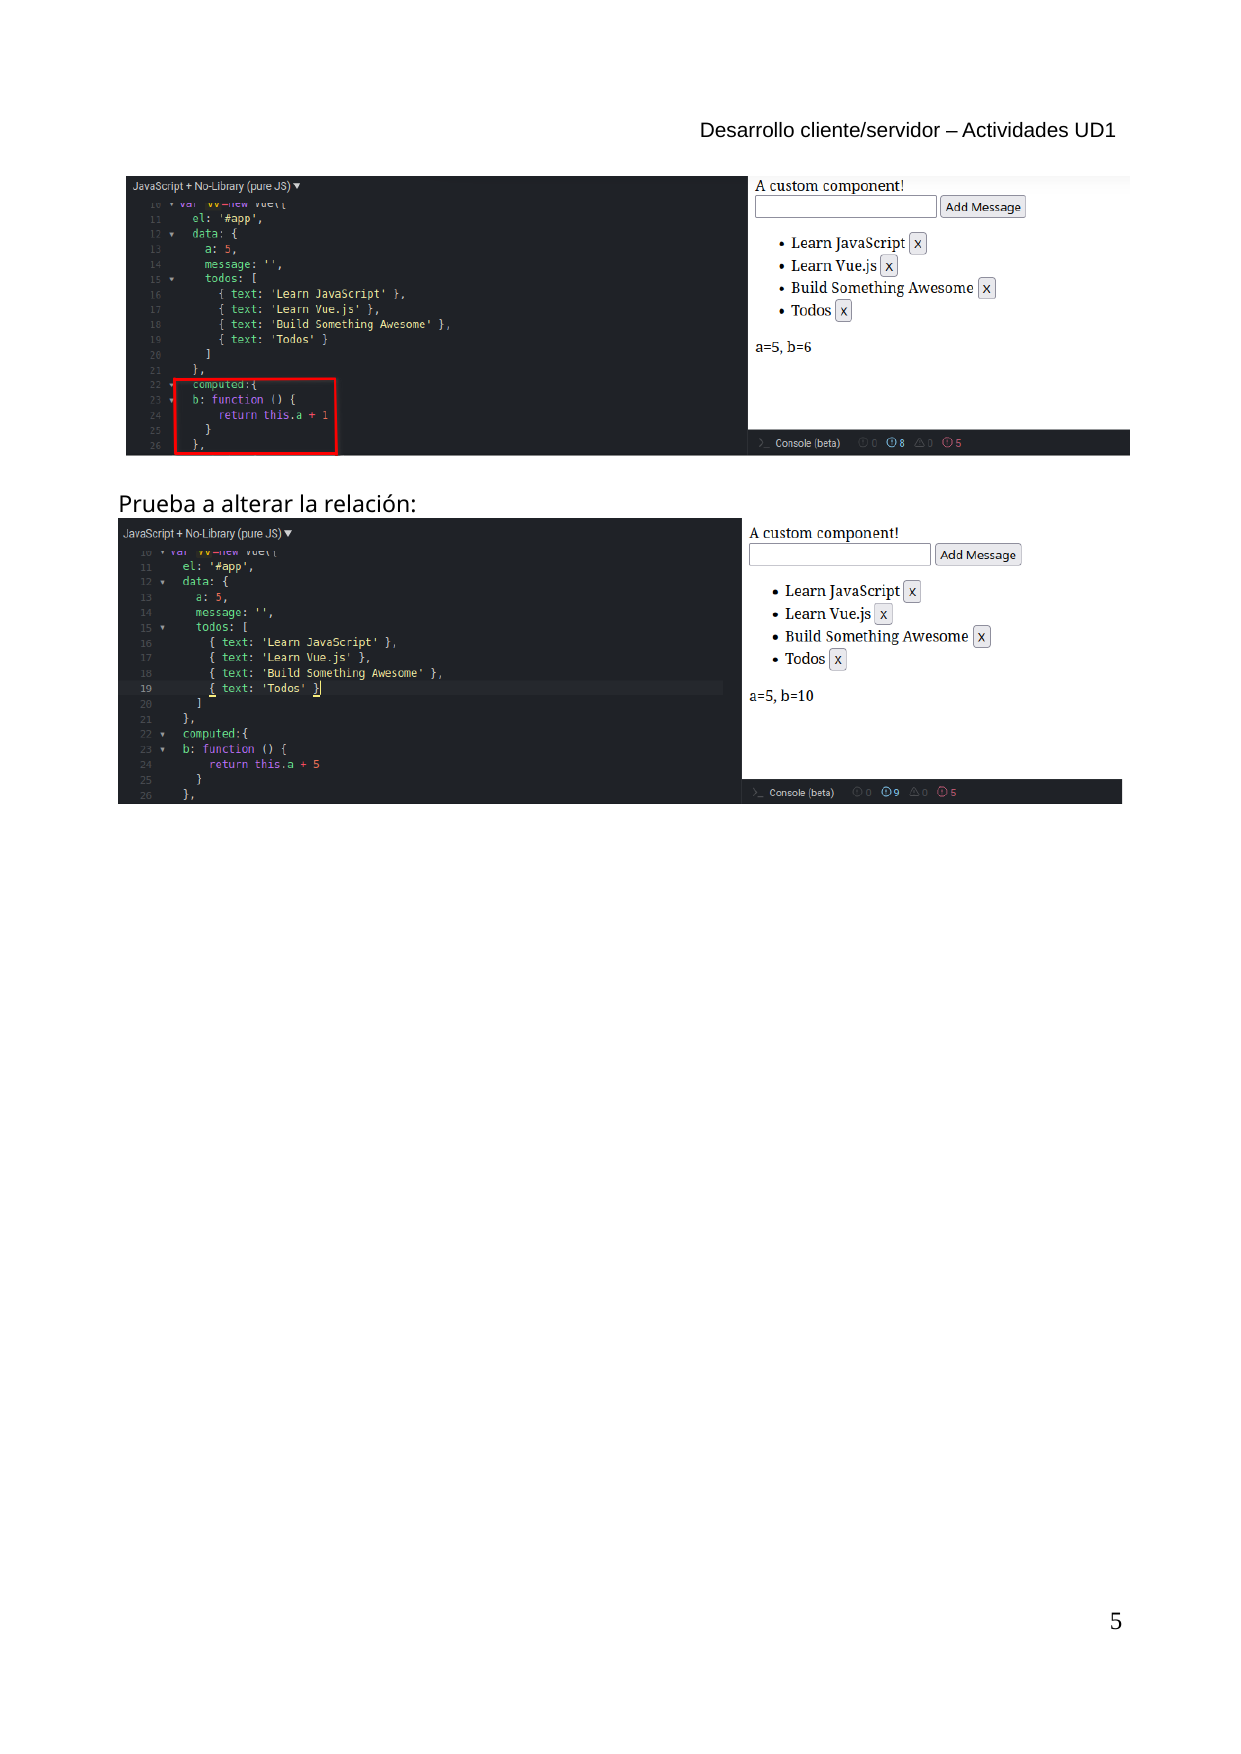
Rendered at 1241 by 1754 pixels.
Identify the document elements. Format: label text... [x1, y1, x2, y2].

picture [126, 176, 1130, 456]
text Prueba a alterar la relación: [118, 487, 1122, 518]
picture [118, 518, 1123, 804]
